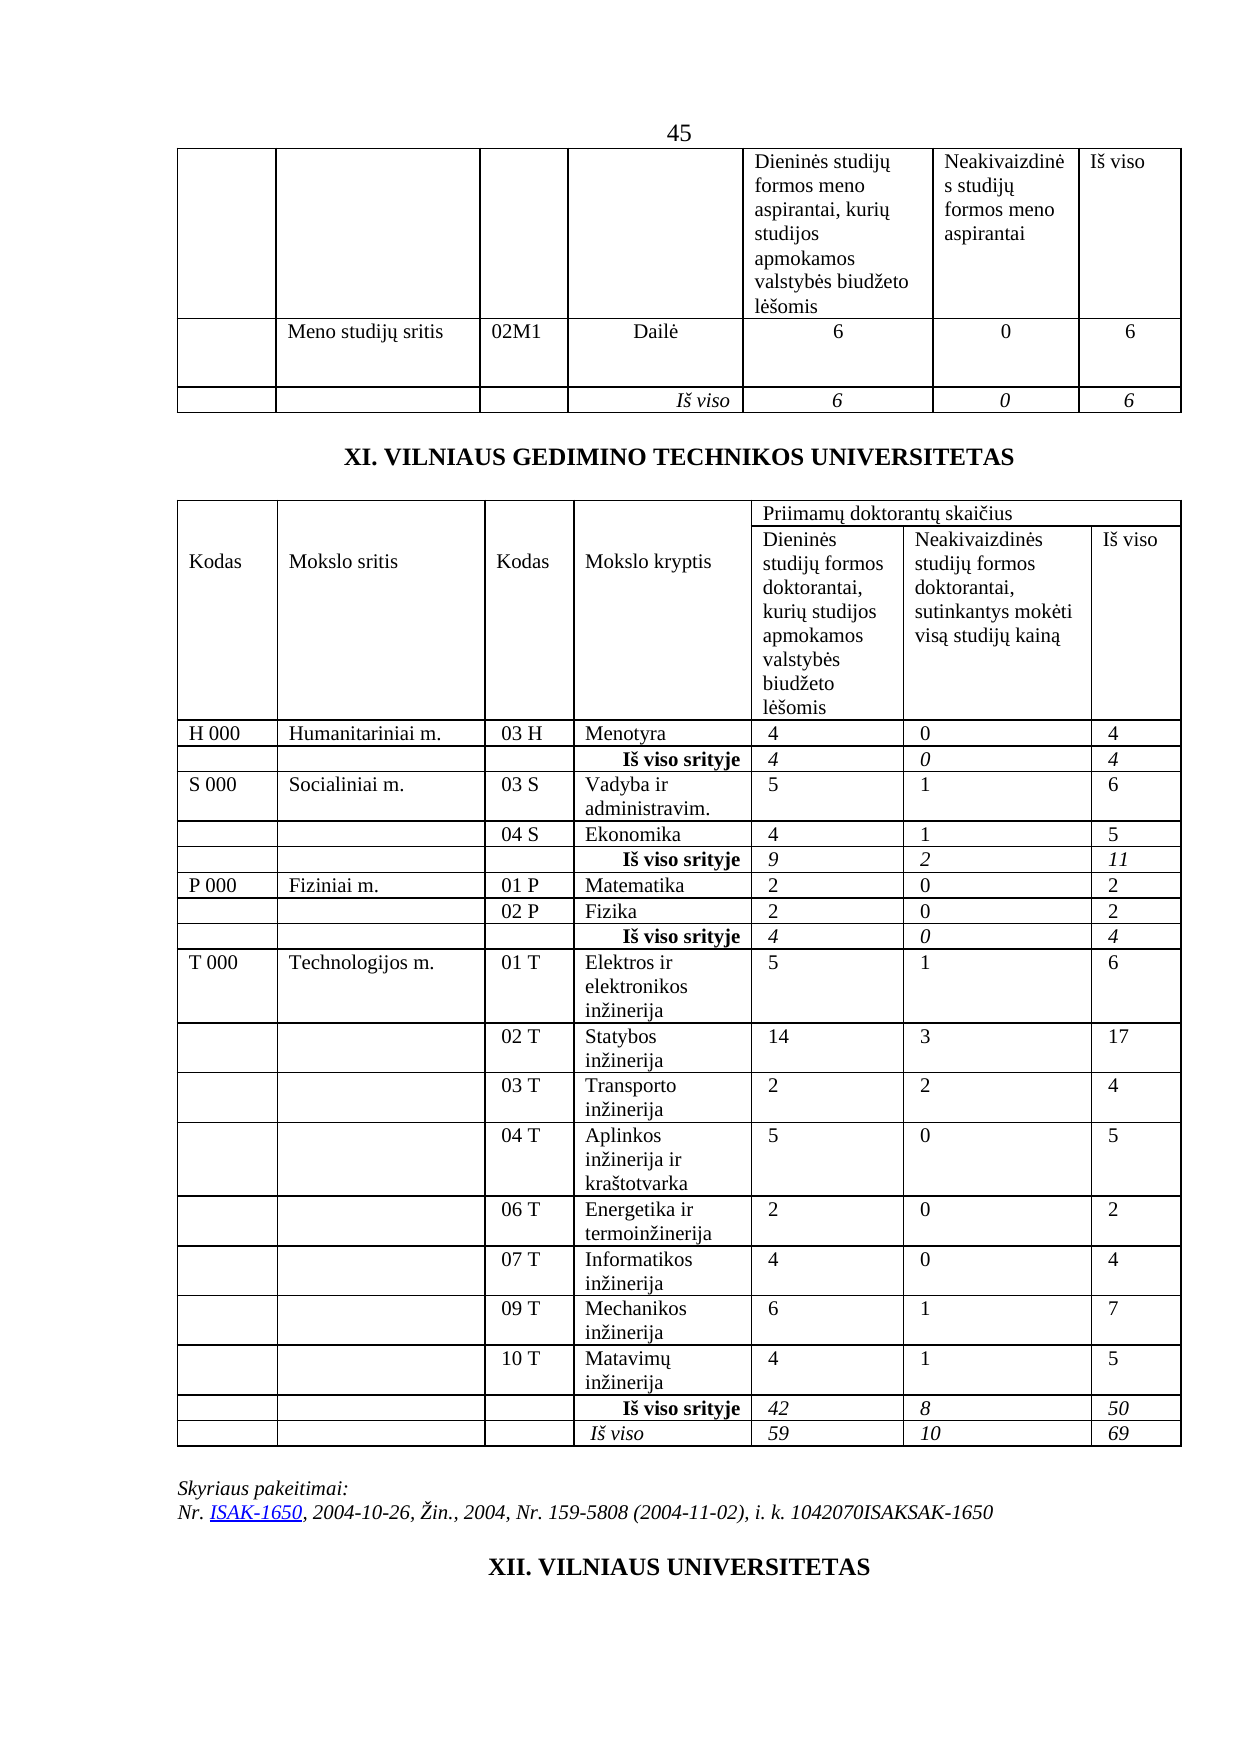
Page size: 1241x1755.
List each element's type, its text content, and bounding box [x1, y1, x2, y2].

table_cell 6 [1092, 772, 1180, 820]
table_cell 2 [904, 1073, 1091, 1121]
table_cell 4 [752, 822, 903, 846]
table_cell 6 [744, 388, 932, 412]
table_cell 07 T [486, 1247, 573, 1294]
table_cell 2 [752, 1073, 903, 1121]
table_cell [278, 1197, 484, 1245]
table_cell Matavimų inžinerija [575, 1346, 751, 1394]
table_cell 9 [752, 847, 903, 871]
table_header [569, 149, 742, 318]
table_cell 2 [1092, 873, 1180, 897]
table_cell [278, 1346, 484, 1394]
table_cell [486, 924, 573, 948]
table_cell 4 [1092, 721, 1180, 745]
table_cell [486, 1396, 573, 1419]
table_cell Iš viso srityje [575, 924, 751, 948]
table_cell [178, 1197, 277, 1245]
table_cell Matematika [575, 873, 751, 897]
table_cell 1 [904, 772, 1091, 820]
table_cell [486, 747, 573, 771]
table_cell 02M1 [481, 319, 567, 386]
table_cell Iš viso [1092, 527, 1180, 719]
table_cell 4 [752, 747, 903, 771]
table_cell [178, 899, 277, 923]
text XII. Vilniaus universitetas [177, 1552, 1181, 1581]
table_cell 8 [904, 1396, 1091, 1419]
table_cell [278, 1123, 484, 1195]
table_cell Neakivaizdinės studijų formos doktorantai, sutinkantys mokėti visą studijų kainą [904, 527, 1091, 719]
table_cell [178, 388, 275, 412]
table_cell Mechanikos inžinerija [575, 1296, 751, 1344]
table_cell 69 [1092, 1421, 1180, 1445]
table_cell [178, 1024, 277, 1072]
table_cell Ekonomika [575, 822, 751, 846]
table_cell 5 [752, 950, 903, 1022]
table_cell 5 [1092, 822, 1180, 846]
table_cell 0 [904, 721, 1091, 745]
table_cell 4 [1092, 1247, 1180, 1294]
table_cell 14 [752, 1024, 903, 1072]
table_cell [486, 1421, 573, 1445]
table_cell Statybos inžinerija [575, 1024, 751, 1072]
text Nr. ISAK-1650, 2004-10-26, Žin., 2004, Nr. 159-5808 (2004-11-02), i. k. 1042070ISAKSAK-1650 [177, 1499, 1181, 1524]
table_cell 4 [1092, 1073, 1180, 1121]
table_cell 4 [752, 1247, 903, 1294]
table_cell [178, 1421, 277, 1445]
table_cell 0 [904, 924, 1091, 948]
table_cell 04 S [486, 822, 573, 846]
table_cell Neakivaizdinės studijų formos meno aspirantai [934, 149, 1078, 318]
table_cell 02 P [486, 899, 573, 923]
table_cell Energetika ir termoinžinerija [575, 1197, 751, 1245]
table_cell 04 T [486, 1123, 573, 1195]
table_cell 2 [1092, 899, 1180, 923]
text Skyriaus pakeitimai: [177, 1476, 1181, 1499]
table_cell Humanitariniai m. [278, 721, 484, 745]
table_cell 6 [752, 1296, 903, 1344]
table_header [277, 149, 479, 318]
table_cell [178, 1123, 277, 1195]
table_cell [178, 1247, 277, 1294]
table_cell 50 [1092, 1396, 1180, 1419]
table_cell Fizika [575, 899, 751, 923]
table_cell 09 T [486, 1296, 573, 1344]
table_cell 02 T [486, 1024, 573, 1072]
table_cell 17 [1092, 1024, 1180, 1072]
table_cell [178, 847, 277, 871]
table_cell 4 [752, 1346, 903, 1394]
table_cell [278, 899, 484, 923]
table_cell 6 [1080, 388, 1180, 412]
table_cell 01 P [486, 873, 573, 897]
table_header Priimamų doktorantų skaičius [752, 501, 1180, 525]
table_cell [278, 1073, 484, 1121]
table_header Kodas [178, 501, 277, 719]
table_cell 03 H [486, 721, 573, 745]
table_cell 0 [904, 899, 1091, 923]
table_cell 5 [1092, 1123, 1180, 1195]
table_cell 6 [744, 319, 932, 386]
table_cell S 000 [178, 772, 277, 820]
table_cell 5 [752, 1123, 903, 1195]
table_cell 0 [904, 1247, 1091, 1294]
table_cell H 000 [178, 721, 277, 745]
table_cell 2 [752, 899, 903, 923]
table_cell 0 [904, 747, 1091, 771]
table_cell 5 [1092, 1346, 1180, 1394]
table_cell 6 [1080, 319, 1180, 386]
table_header Mokslo sritis [278, 501, 484, 719]
table_header Kodas [486, 501, 573, 719]
table_cell Meno studijų sritis [277, 319, 479, 386]
table_cell Iš viso [569, 388, 742, 412]
table_cell Informatikos inžinerija [575, 1247, 751, 1294]
table_cell Dieninės studijų formos doktorantai, kurių studijos apmokamos valstybės biudžeto lėšomis [752, 527, 903, 719]
table_cell 3 [904, 1024, 1091, 1072]
table_cell Aplinkos inžinerija ir kraštotvarka [575, 1123, 751, 1195]
table_header Mokslo kryptis [575, 501, 751, 719]
table_cell [486, 847, 573, 871]
table_cell Technologijos m. [278, 950, 484, 1022]
table_cell 0 [904, 1197, 1091, 1245]
table_cell [278, 1396, 484, 1419]
table_cell Iš viso [1080, 149, 1180, 318]
table_cell 1 [904, 1346, 1091, 1394]
table_cell Dieninės studijų formos meno aspirantai, kurių studijos apmokamos valstybės biudžeto lėšomis [744, 149, 932, 318]
table_cell Vadyba ir administravim. [575, 772, 751, 820]
table_cell [178, 1296, 277, 1344]
table_cell 59 [752, 1421, 903, 1445]
table_cell 4 [1092, 747, 1180, 771]
table_cell Dailė [569, 319, 742, 386]
table_cell [278, 847, 484, 871]
table_cell P 000 [178, 873, 277, 897]
table_cell [481, 388, 567, 412]
table_cell 10 T [486, 1346, 573, 1394]
table_cell 4 [1092, 924, 1180, 948]
table_header [481, 149, 567, 318]
table_cell 5 [752, 772, 903, 820]
table_cell 0 [934, 388, 1078, 412]
table_cell 11 [1092, 847, 1180, 871]
table_cell 1 [904, 1296, 1091, 1344]
table_cell 01 T [486, 950, 573, 1022]
table_cell [278, 924, 484, 948]
table_cell [178, 747, 277, 771]
table_cell Socialiniai m. [278, 772, 484, 820]
table_cell 2 [1092, 1197, 1180, 1245]
table_cell 2 [752, 1197, 903, 1245]
table_cell [278, 747, 484, 771]
table_cell 03 S [486, 772, 573, 820]
table_cell 10 [904, 1421, 1091, 1445]
table_cell 0 [904, 873, 1091, 897]
table_cell Fiziniai m. [278, 873, 484, 897]
table_cell [278, 1296, 484, 1344]
table_cell 4 [752, 924, 903, 948]
table_cell [178, 1346, 277, 1394]
table_cell 2 [752, 873, 903, 897]
table_cell 42 [752, 1396, 903, 1419]
table_cell [178, 822, 277, 846]
table_cell [178, 924, 277, 948]
table_cell 7 [1092, 1296, 1180, 1344]
table_cell 2 [904, 847, 1091, 871]
table_cell [178, 1396, 277, 1419]
table_cell Iš viso [575, 1421, 751, 1445]
table_cell 4 [752, 721, 903, 745]
table_cell Iš viso srityje [575, 747, 751, 771]
table_header [178, 149, 275, 318]
table_cell 1 [904, 950, 1091, 1022]
table_cell 1 [904, 822, 1091, 846]
table_cell [178, 1073, 277, 1121]
table_cell 03 T [486, 1073, 573, 1121]
table_cell [278, 1421, 484, 1445]
table_cell Menotyra [575, 721, 751, 745]
table_cell T 000 [178, 950, 277, 1022]
table_cell 0 [934, 319, 1078, 386]
table_cell Transporto inžinerija [575, 1073, 751, 1121]
table_cell Iš viso srityje [575, 1396, 751, 1419]
table_cell 6 [1092, 950, 1180, 1022]
table_cell [278, 1024, 484, 1072]
table_cell Iš viso srityje [575, 847, 751, 871]
table_cell Elektros ir elektronikos inžinerija [575, 950, 751, 1022]
text XI. Vilniaus Gedimino technikos universitetas [177, 442, 1181, 471]
table_cell [278, 1247, 484, 1294]
table_cell [278, 822, 484, 846]
table_cell [178, 319, 275, 386]
table_cell 06 T [486, 1197, 573, 1245]
table_cell [277, 388, 479, 412]
table_cell 0 [904, 1123, 1091, 1195]
